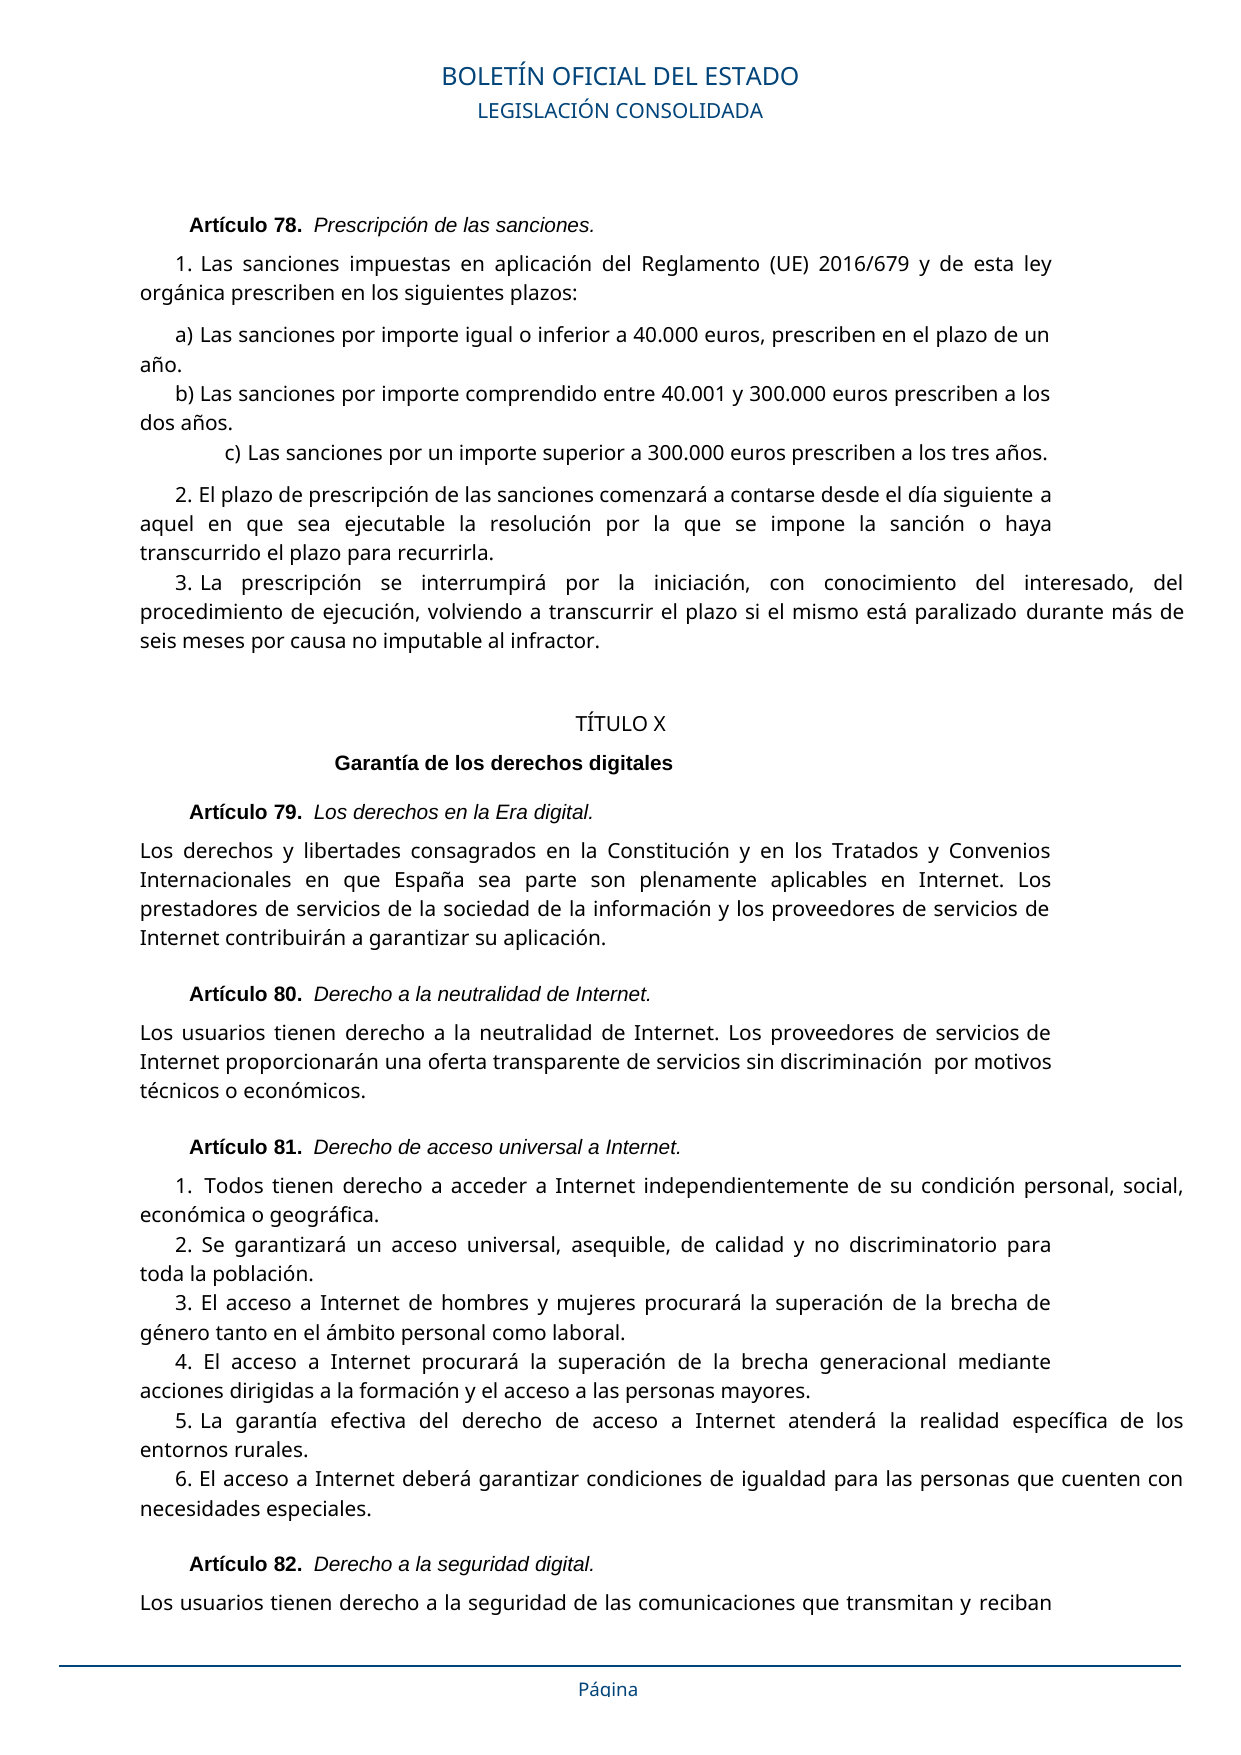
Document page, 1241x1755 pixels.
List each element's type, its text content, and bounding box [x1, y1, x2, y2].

list Las sanciones por importe igual o inferior a 40.000 euros, prescriben en el plazo de un año. [139, 321, 1052, 378]
text Artículo 81. Derecho de acceso universal a Internet. [189, 1135, 1184, 1159]
text Los usuarios tienen derecho a la neutralidad de Internet. Los proveedores de servicios de Internet proporcionarán una oferta transparente de servicios sin discriminación por motivos técnicos o económicos. [139, 1018, 1052, 1105]
text Artículo 78. Prescripción de las sanciones. [189, 213, 1184, 237]
text Los derechos y libertades consagrados en la Constitución y en los Tratados y Convenios Internacionales en que España sea parte son plenamente aplicables en Internet. Los prestadores de servicios de la sociedad de la información y los proveedores de servicios de Internet contribuirán a garantizar su aplicación. [139, 836, 1052, 952]
list El acceso a Internet de hombres y mujeres procurará la superación de la brecha de género tanto en el ámbito personal como laboral. [139, 1288, 1052, 1346]
list El plazo de prescripción de las sanciones comenzará a contarse desde el día siguiente a aquel en que sea ejecutable la resolución por la que se impone la sanción o haya transcurrido el plazo para recurrirla. [139, 480, 1052, 567]
text TÍTULO X [373, 709, 868, 738]
list Las sanciones por un importe superior a 300.000 euros prescriben a los tres años. [224, 438, 1184, 466]
text Artículo 82. Derecho a la seguridad digital. [189, 1552, 1184, 1576]
list La garantía efectiva del derecho de acceso a Internet atenderá la realidad específica de los entornos rurales. [139, 1406, 1184, 1464]
text Artículo 79. Los derechos en la Era digital. [189, 799, 1184, 823]
list La prescripción se interrumpirá por la iniciación, con conocimiento del interesado, del procedimiento de ejecución, volviendo a transcurrir el plazo si el mismo está paralizado durante más de seis meses por causa no imputable al infractor. [139, 568, 1184, 655]
list Se garantizará un acceso universal, asequible, de calidad y no discriminatorio para toda la población. [139, 1230, 1052, 1287]
subtitle Garantía de los derechos digitales [139, 751, 868, 775]
list El acceso a Internet deberá garantizar condiciones de igualdad para las personas que cuenten con necesidades especiales. [139, 1464, 1184, 1522]
list Las sanciones por importe comprendido entre 40.001 y 300.000 euros prescriben a los dos años. [139, 379, 1052, 437]
text Artículo 80. Derecho a la neutralidad de Internet. [189, 982, 1184, 1006]
list Las sanciones impuestas en aplicación del Reglamento (UE) 2016/679 y de esta ley orgánica prescriben en los siguientes plazos: [139, 249, 1052, 307]
text Los usuarios tienen derecho a la seguridad de las comunicaciones que transmitan y reciban [139, 1588, 1052, 1617]
list Todos tienen derecho a acceder a Internet independientemente de su condición personal, social, económica o geográfica. [139, 1171, 1184, 1229]
list El acceso a Internet procurará la superación de la brecha generacional mediante acciones dirigidas a la formación y el acceso a las personas mayores. [139, 1347, 1052, 1405]
